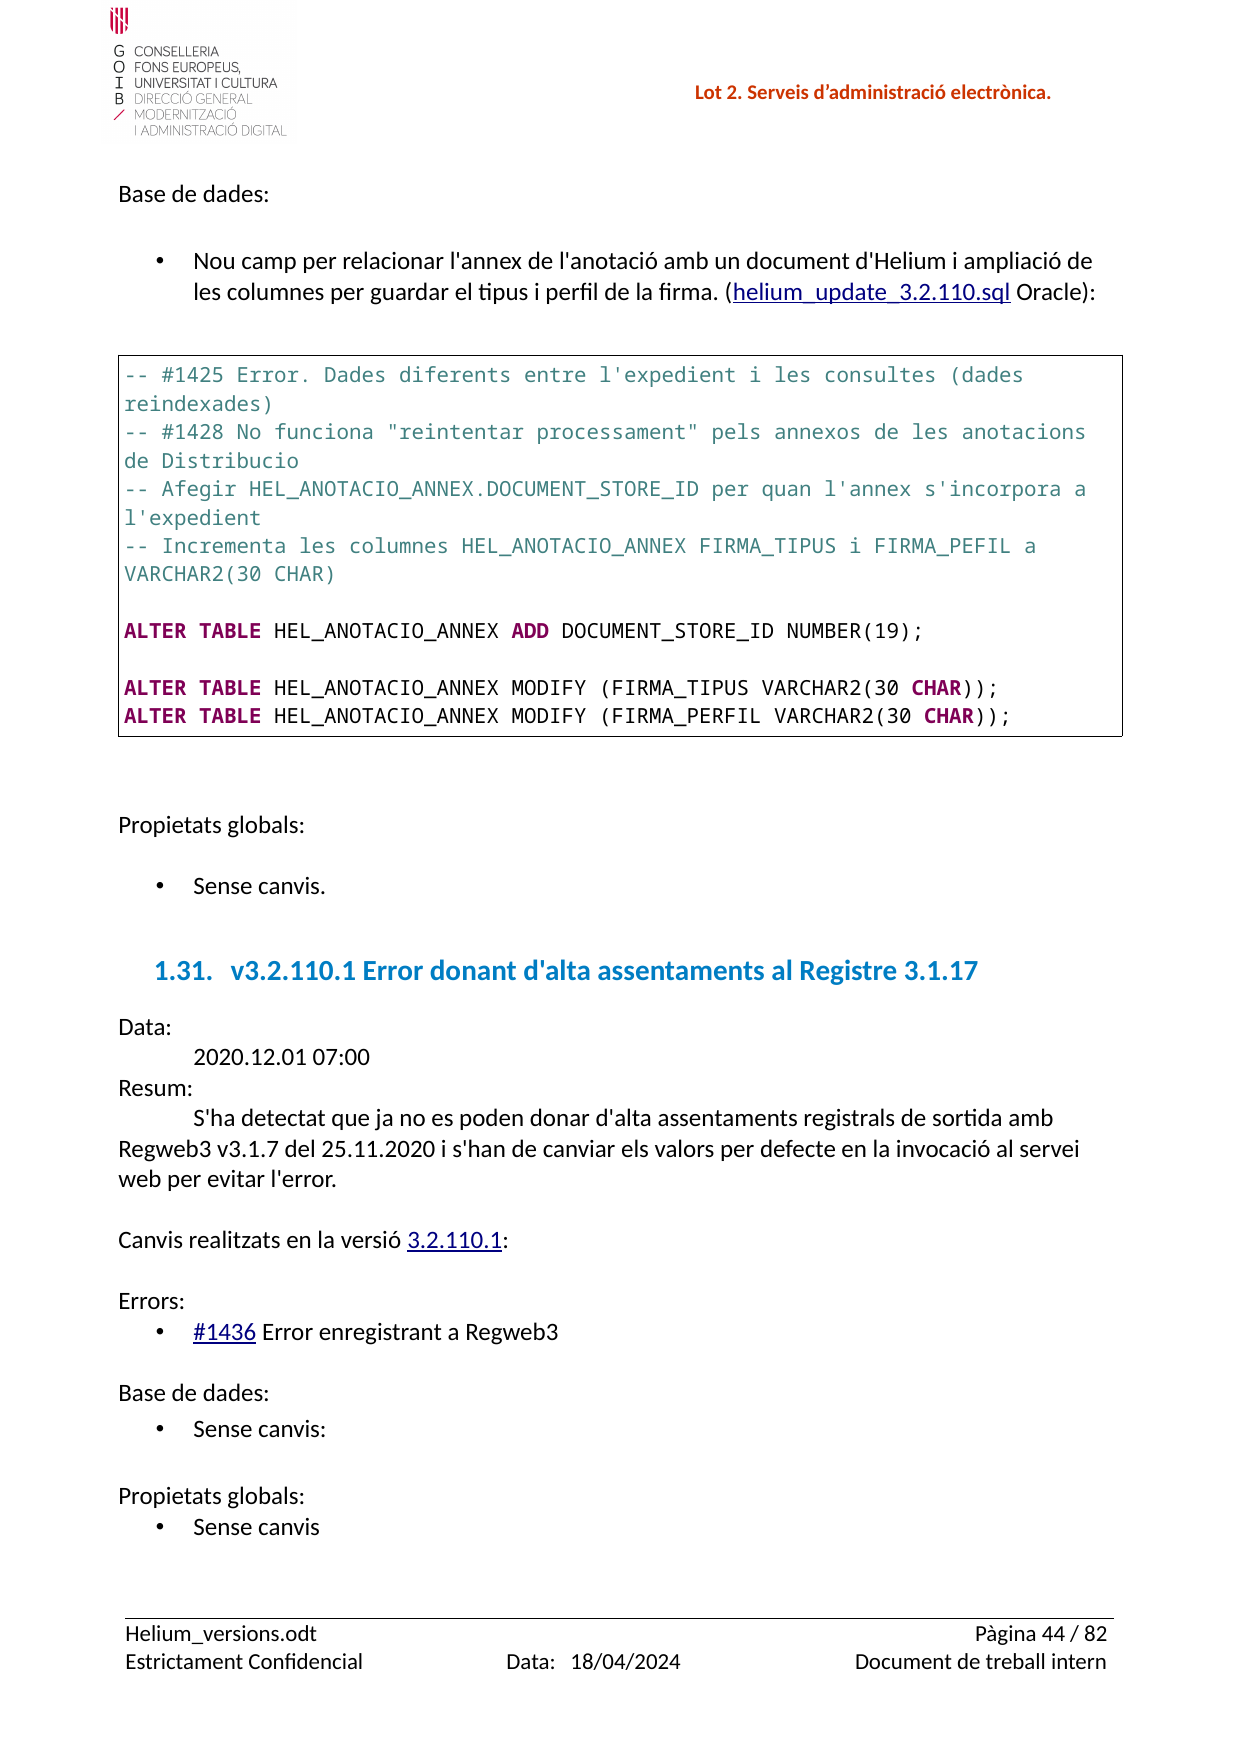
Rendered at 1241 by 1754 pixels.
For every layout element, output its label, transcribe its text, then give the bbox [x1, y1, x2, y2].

list Sense canvis. [156, 870, 1122, 900]
table_header -- #1425 Error. Dades diferents entre l'expedient i les consultes (dades reindexades) -- #1428 No funciona "reintentar processament" pels annexos de les anotacions de Distribucio -- Afegir HEL_ANOTACIO_ANNEX.DOCUMENT_STORE_ID per quan l'annex s'incorpora a l'expedient -- Incrementa les columnes HEL_ANOTACIO_ANNEX FIRMA_TIPUS i FIRMA_PEFIL a VARCHAR2(30 CHAR) ALTER TABLE HEL_ANOTACIO_ANNEX ADD DOCUMENT_STORE_ID NUMBER(19); ALTER TABLE HEL_ANOTACIO_ANNEX MODIFY (FIRMA_TIPUS VARCHAR2(30 CHAR)); ALTER TABLE HEL_ANOTACIO_ANNEX MODIFY (FIRMA_PERFIL VARCHAR2(30 CHAR)); [119, 356, 1122, 736]
list Sense canvis [156, 1511, 1122, 1542]
text 2020.12.01 07:00 [118, 1041, 1122, 1072]
text S'ha detectat que ja no es poden donar d'alta assentaments registrals de sortida amb Regweb3 v3.1.7 del 25.11.2020 i s'han de canviar els valors per defecte en la invocació al servei web per evitar l'error. [118, 1102, 1122, 1194]
text Propietats globals: [118, 1481, 1122, 1511]
text Data: [118, 1011, 1122, 1041]
text Propietats globals: [118, 809, 1122, 839]
list #1436 Error enregistrant a Regweb3 [156, 1316, 1122, 1347]
text Base de dades: [118, 1377, 1122, 1408]
text Errors: [118, 1286, 1122, 1316]
list Sense canvis: [156, 1413, 1122, 1444]
picture [100, 0, 297, 144]
list Nou camp per relacionar l'annex de l'anotació amb un document d'Helium i ampliació de les columnes per guardar el tipus i perfil de la firma. (helium_update_3.2.110.sql Oracle): [156, 245, 1122, 306]
subtitle v3.2.110.1 Error donant d'alta assentaments al Registre 3.1.17 [153, 952, 1122, 987]
text Canvis realitzats en la versió 3.2.110.1: [118, 1224, 1122, 1255]
text Base de dades: [118, 178, 1122, 209]
text Resum: [118, 1072, 1122, 1102]
